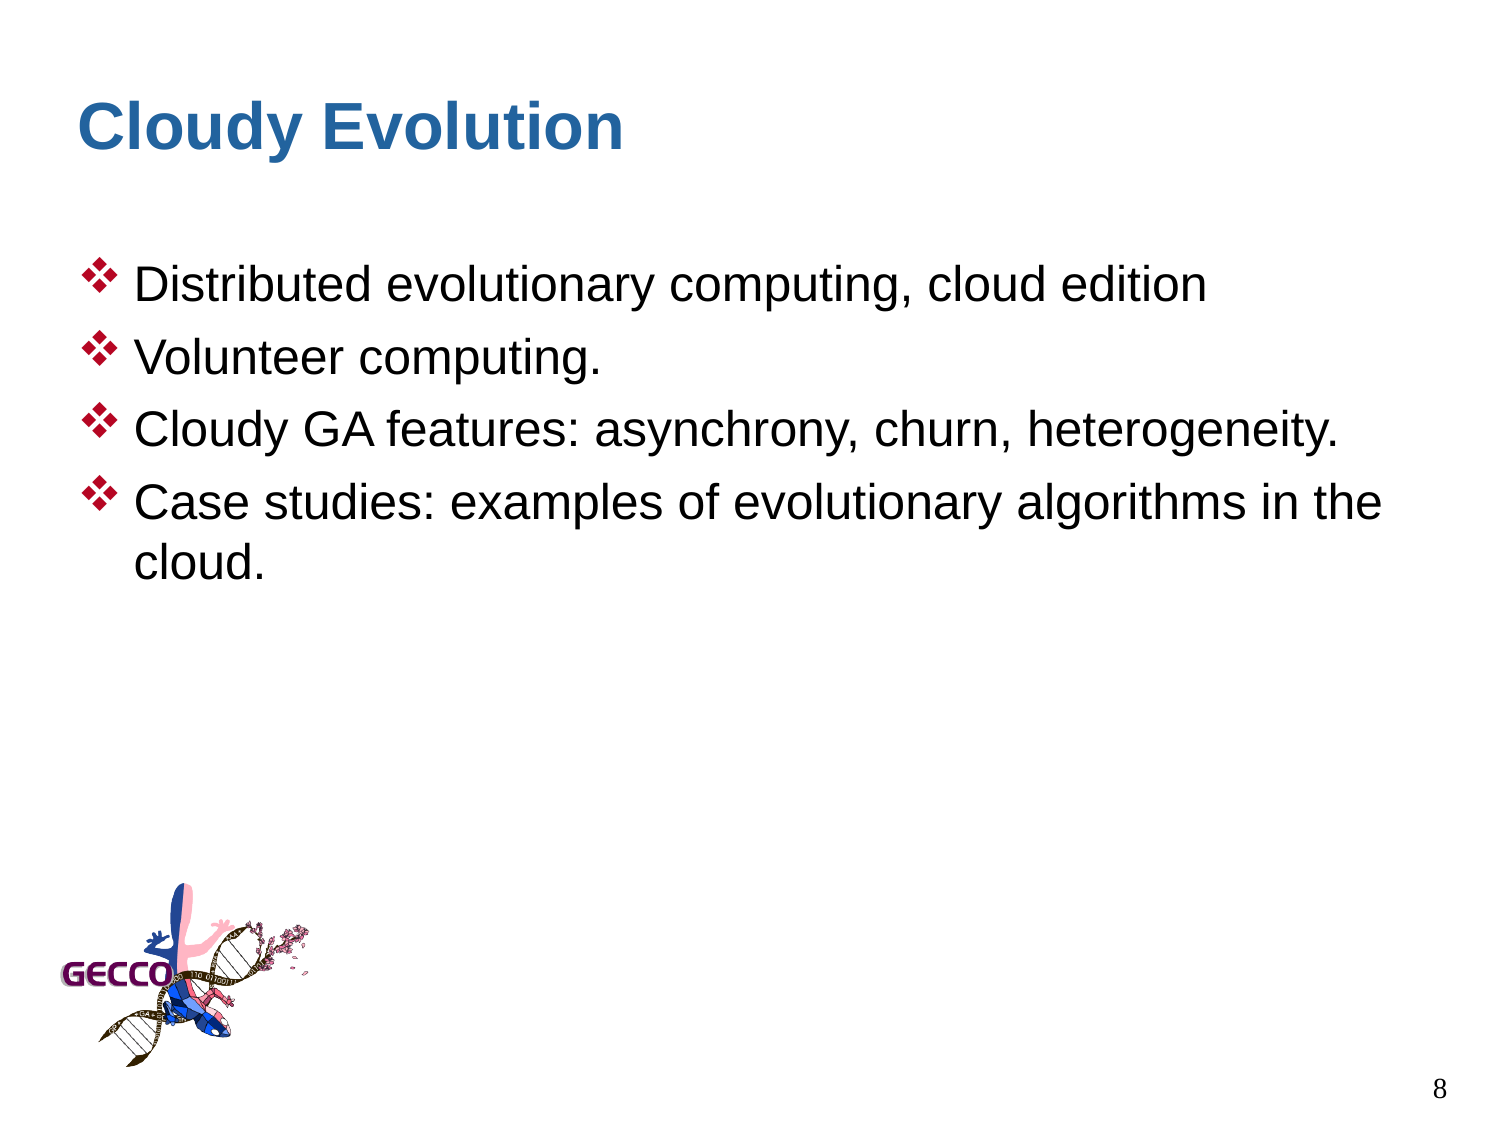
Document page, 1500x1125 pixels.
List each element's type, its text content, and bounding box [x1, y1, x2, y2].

text_box [1436, 1037, 1463, 1113]
picture [55, 850, 62, 1111]
list Cloudy Evolution Distributed evolutionary computing, cloud edition Volunteer computing. Cloudy GA features: asynchrony, churn, heterogeneity. Case studies: examples of evolutionary algorithms in the cloud. [62, 75, 1436, 1125]
